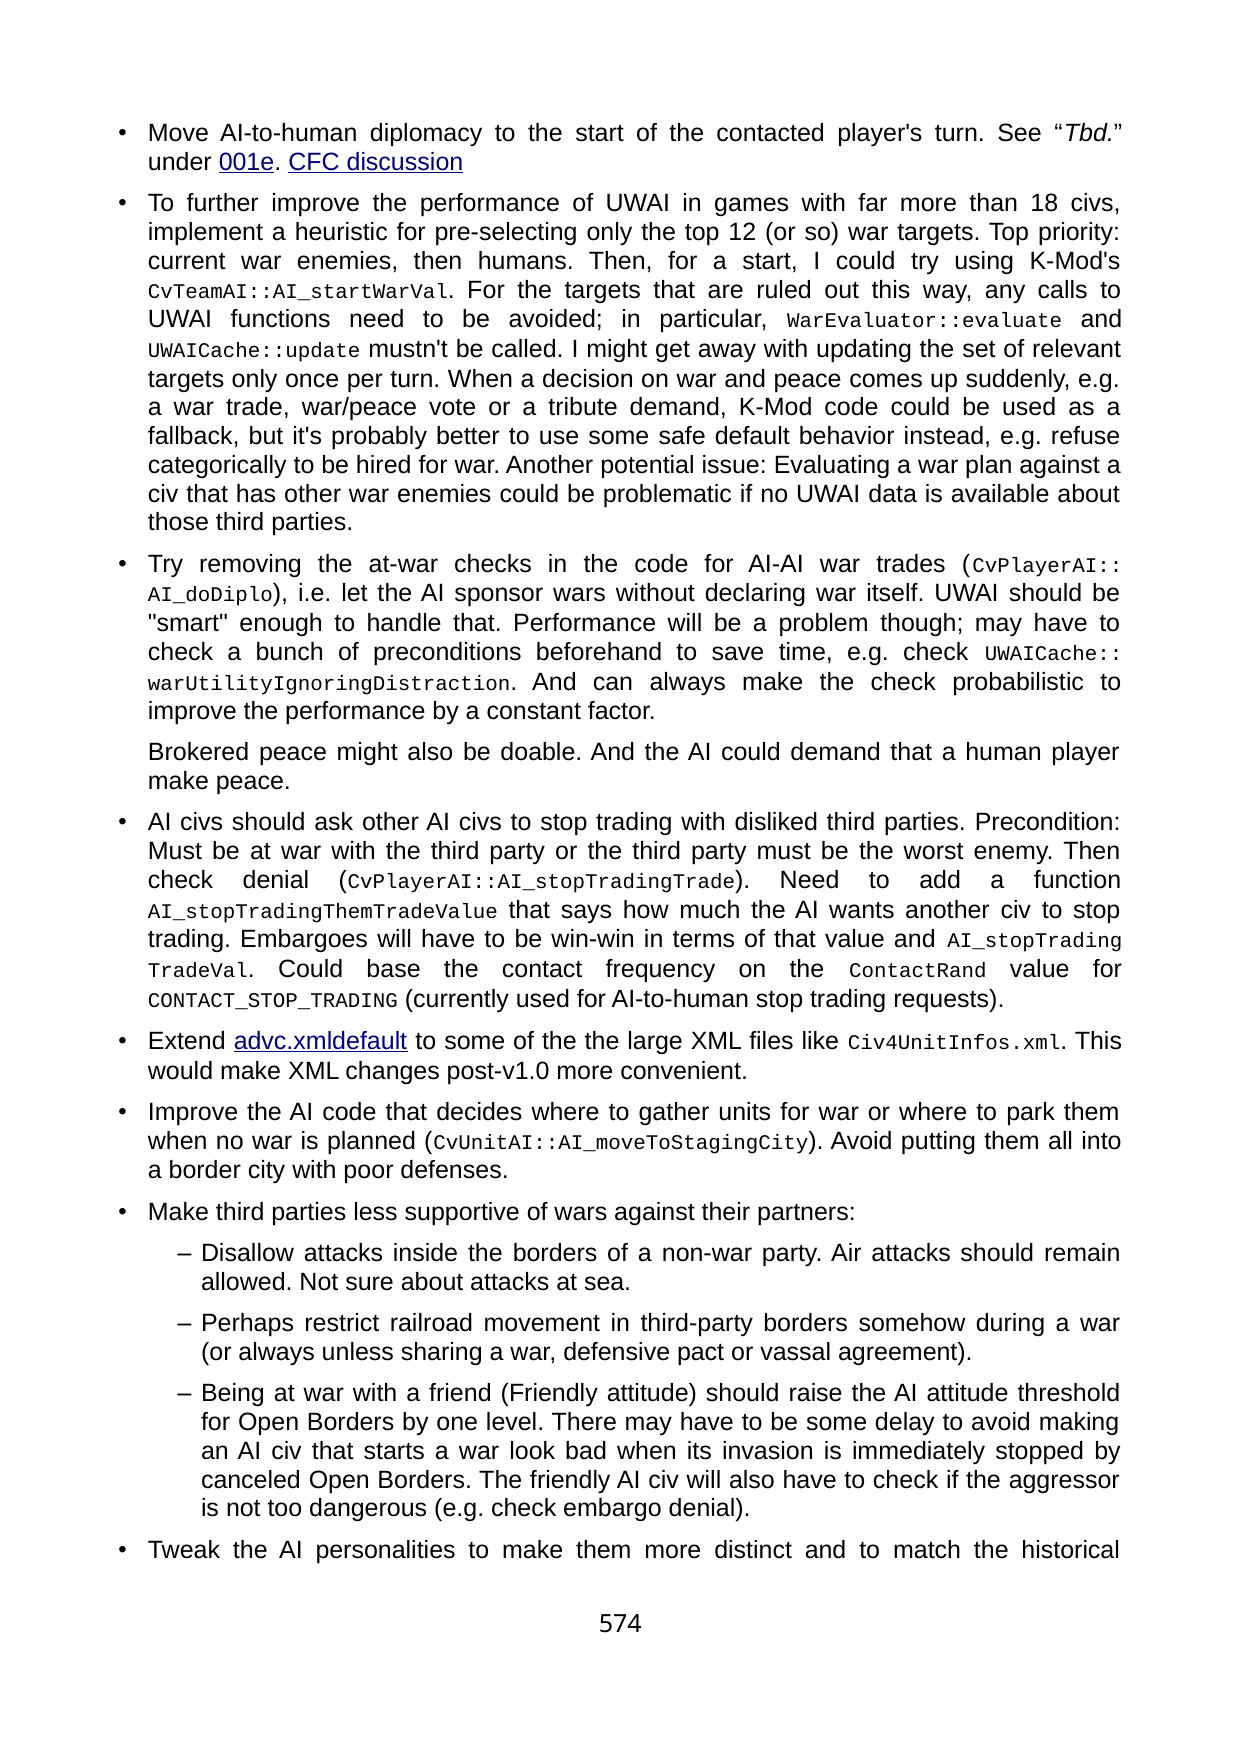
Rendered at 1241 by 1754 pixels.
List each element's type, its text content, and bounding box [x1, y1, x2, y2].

list To further improve the performance of UWAI in games with far more than 18 civs, implement a heuristic for pre-selecting only the top 12 (or so) war targets. Top priority: current war enemies, then humans. Then, for a start, I could try using K-Mod's CvTeamAI::AI_startWarVal. For the targets that are ruled out this way, any calls to UWAI functions need to be avoided; in particular, WarEvaluator::evaluate and UWAICache::update mustn't be called. I might get away with updating the set of relevant targets only once per turn. When a decision on war and peace comes up suddenly, e.g. a war trade, war/peace vote or a tribute demand, K-Mod code could be used as a fallback, but it's probably better to use some safe default behavior instead, e.g. refuse categorically to be hired for war. Another potential issue: Evaluating a war plan against a civ that has other war enemies could be problematic if no UWAI data is available about those third parties. [118, 188, 1122, 536]
list Brokered peace might also be doable. And the AI could demand that a human player make peace. [118, 737, 1122, 795]
list Being at war with a friend (Friendly attitude) should raise the AI attitude threshold for Open Borders by one level. There may have to be some delay to avoid making an AI civ that starts a war look bad when its invasion is immediately stopped by canceled Open Borders. The friendly AI civ will also have to check if the aggressor is not too dangerous (e.g. check embargo denial). [177, 1378, 1122, 1522]
list Perhaps restrict railroad movement in third-party borders somehow during a war (or always unless sharing a war, defensive pact or vassal agreement). [177, 1308, 1122, 1366]
list Improve the AI code that decides where to gather units for war or where to park them when no war is planned (CvUnitAI::AI_moveToStagingCity). Avoid putting them all into a border city with poor defenses. [118, 1097, 1122, 1184]
list AI civs should ask other AI civs to stop trading with disliked third parties. Precondition: Must be at war with the third party or the third party must be the worst enemy. Then check denial (CvPlayerAI::AI_stopTradingTrade). Need to add a function AI_stopTradingThemTradeValue that says how much the AI wants another civ to stop trading. Embargoes will have to be win-win in terms of that value and AI_stopTrading TradeVal. Could base the contact frequency on the ContactRand value for CONTACT_STOP_TRADING (currently used for AI-to-human stop trading requests). [118, 807, 1122, 1013]
list Disallow attacks inside the borders of a non-war party. Air attacks should remain allowed. Not sure about attacks at sea. [177, 1238, 1122, 1296]
list Make third parties less supportive of wars against their partners: [118, 1197, 1122, 1226]
list Try removing the at-war checks in the code for AI-AI war trades (CvPlayerAI:: AI_doDiplo), i.e. let the AI sponsor wars without declaring war itself. UWAI should be "smart" enough to handle that. Performance will be a problem though; may have to check a bunch of preconditions beforehand to save time, e.g. check UWAICache:: warUtilityIgnoringDistraction. And can always make the check probabilistic to improve the performance by a constant factor. [118, 549, 1122, 725]
list Tweak the AI personalities to make them more distinct and to match the historical [118, 1534, 1122, 1563]
list Move AI-to-human diplomacy to the start of the contacted player's turn. See “Tbd.” under 001e. CFC discussion [118, 118, 1122, 176]
list Extend advc.xmldefault to some of the the large XML files like Civ4UnitInfos.xml. This would make XML changes post-v1.0 more convenient. [118, 1026, 1122, 1084]
